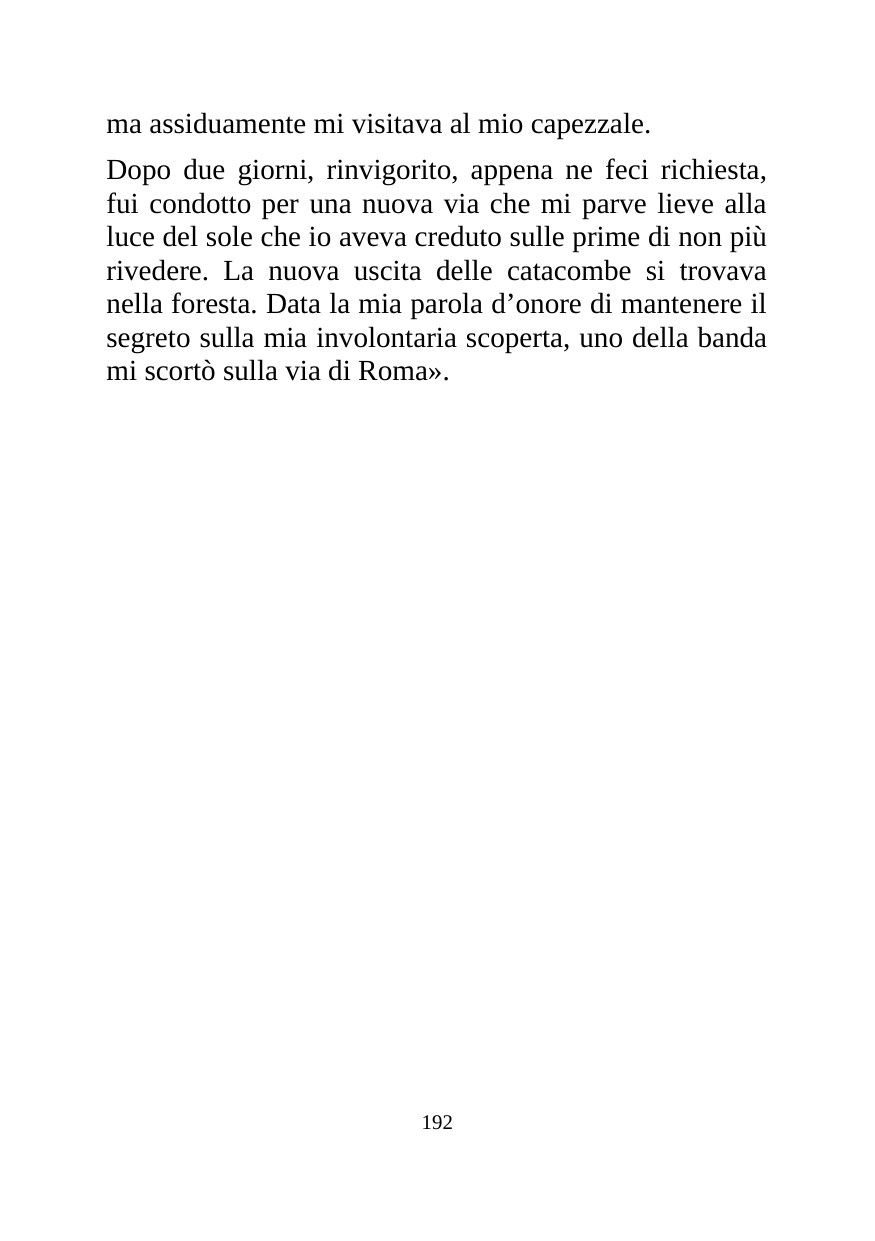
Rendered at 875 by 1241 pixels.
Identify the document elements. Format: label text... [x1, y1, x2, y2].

text Dopo due giorni, rinvigorito, appena ne feci richiesta, fui condotto per una nuova via che mi parve lieve alla luce del sole che io aveva creduto sulle prime di non più rivedere. La nuova uscita delle catacombe si trovava nella foresta. Data la mia parola d’onore di mantenere il segreto sulla mia involontaria scoperta, uno della banda mi scortò sulla via di Roma». [106, 152, 768, 387]
text ma assiduamente mi visitava al mio capezzale. [106, 106, 768, 140]
